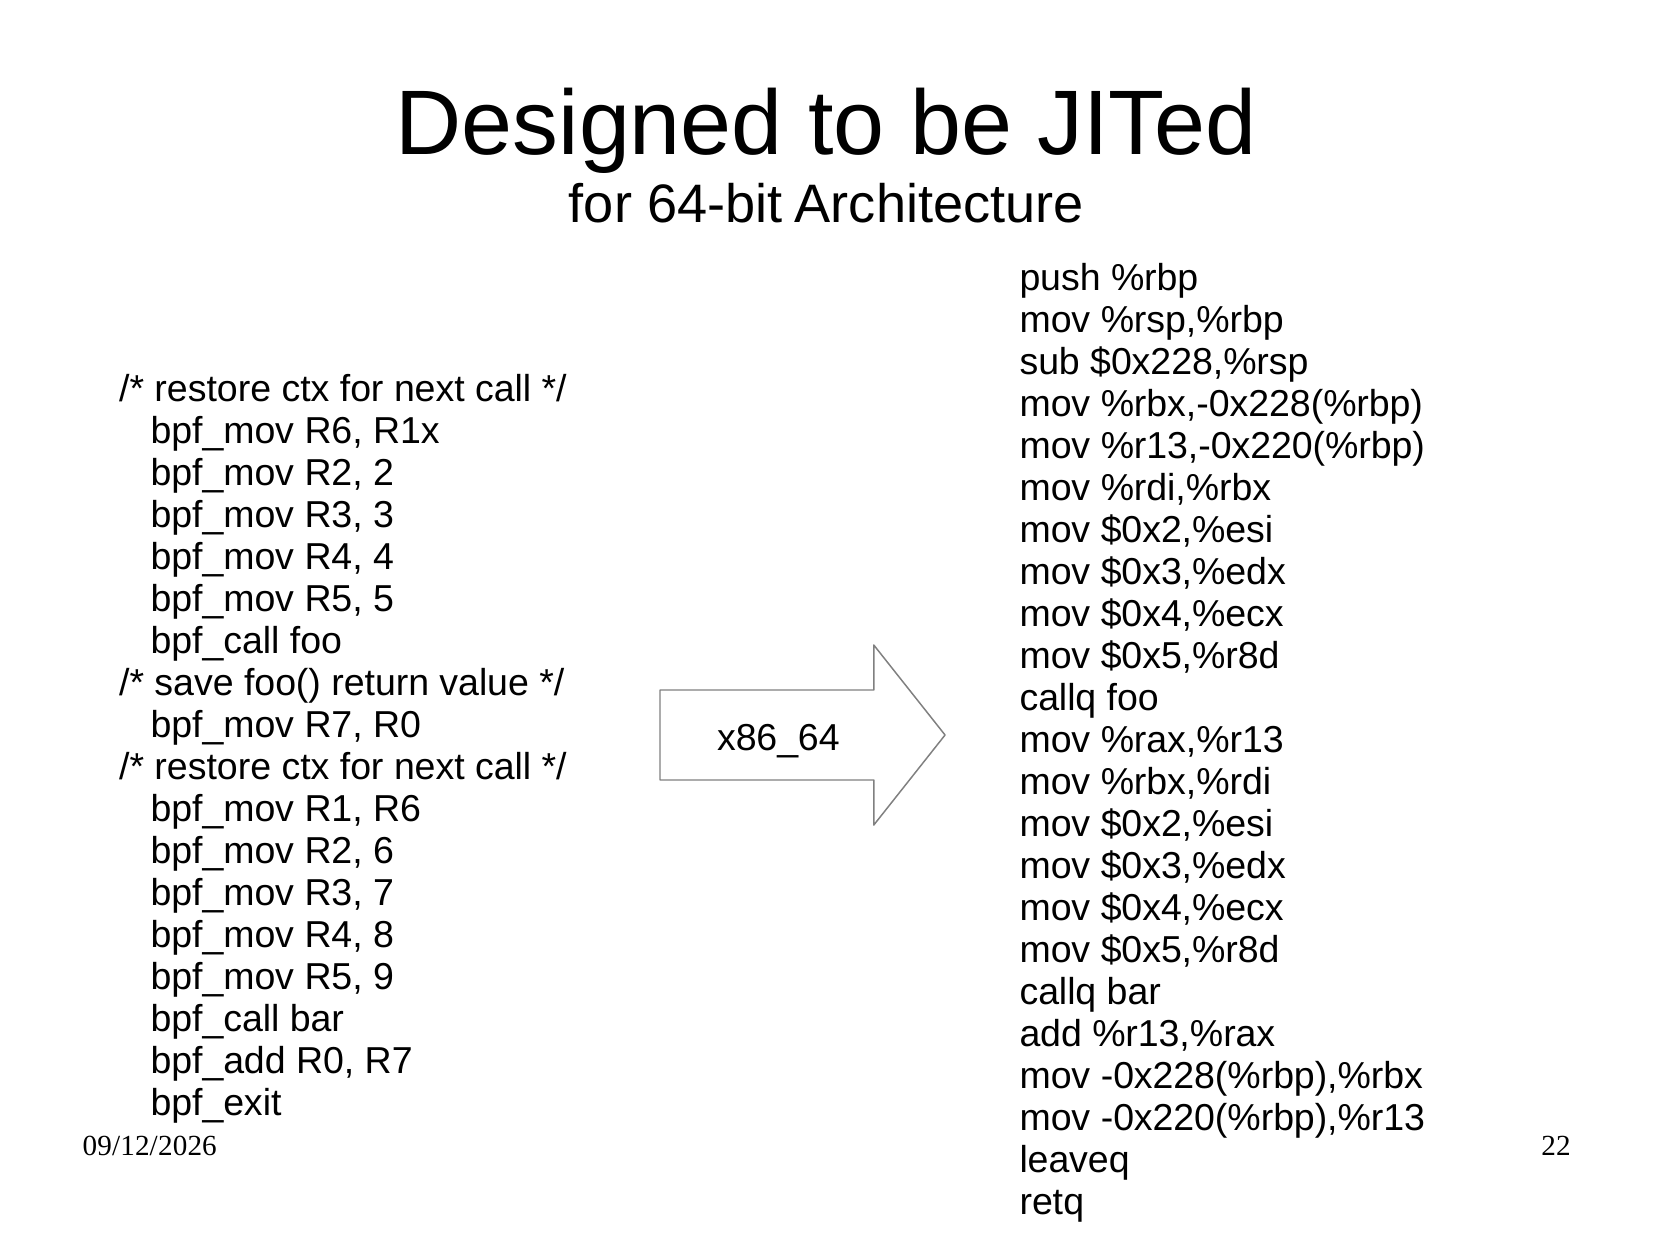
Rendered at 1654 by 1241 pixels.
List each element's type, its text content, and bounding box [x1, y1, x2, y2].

text_box push %rbp mov %rsp,%rbp sub $0x228,%rsp mov %rbx,-0x228(%rbp) mov %r13,-0x220(%rbp) mov %rdi,%rbx mov $0x2,%esi mov $0x3,%edx mov $0x4,%ecx mov $0x5,%r8d callq foo mov %rax,%r13 mov %rbx,%rdi mov $0x2,%esi mov $0x3,%edx mov $0x4,%ecx mov $0x5,%r8d callq bar add %r13,%rax mov -0x228(%rbp),%rbx mov -0x220(%rbp),%r13 leaveq retq [962, 249, 1441, 1231]
text_box /* restore ctx for next call */ bpf_mov R6, R1x bpf_mov R2, 2 bpf_mov R3, 3 bpf_mov R4, 4 bpf_mov R5, 5 bpf_call foo /* save foo() return value */ bpf_mov R7, R0 /* restore ctx for next call */ bpf_mov R1, R6 bpf_mov R2, 6 bpf_mov R3, 7 bpf_mov R4, 8 bpf_mov R5, 9 bpf_call bar bpf_add R0, R7 bpf_exit [93, 360, 640, 1131]
title Designed to be JITed for 64-bit Architecture [82, 49, 1571, 257]
text_box x86_64 [702, 709, 855, 767]
